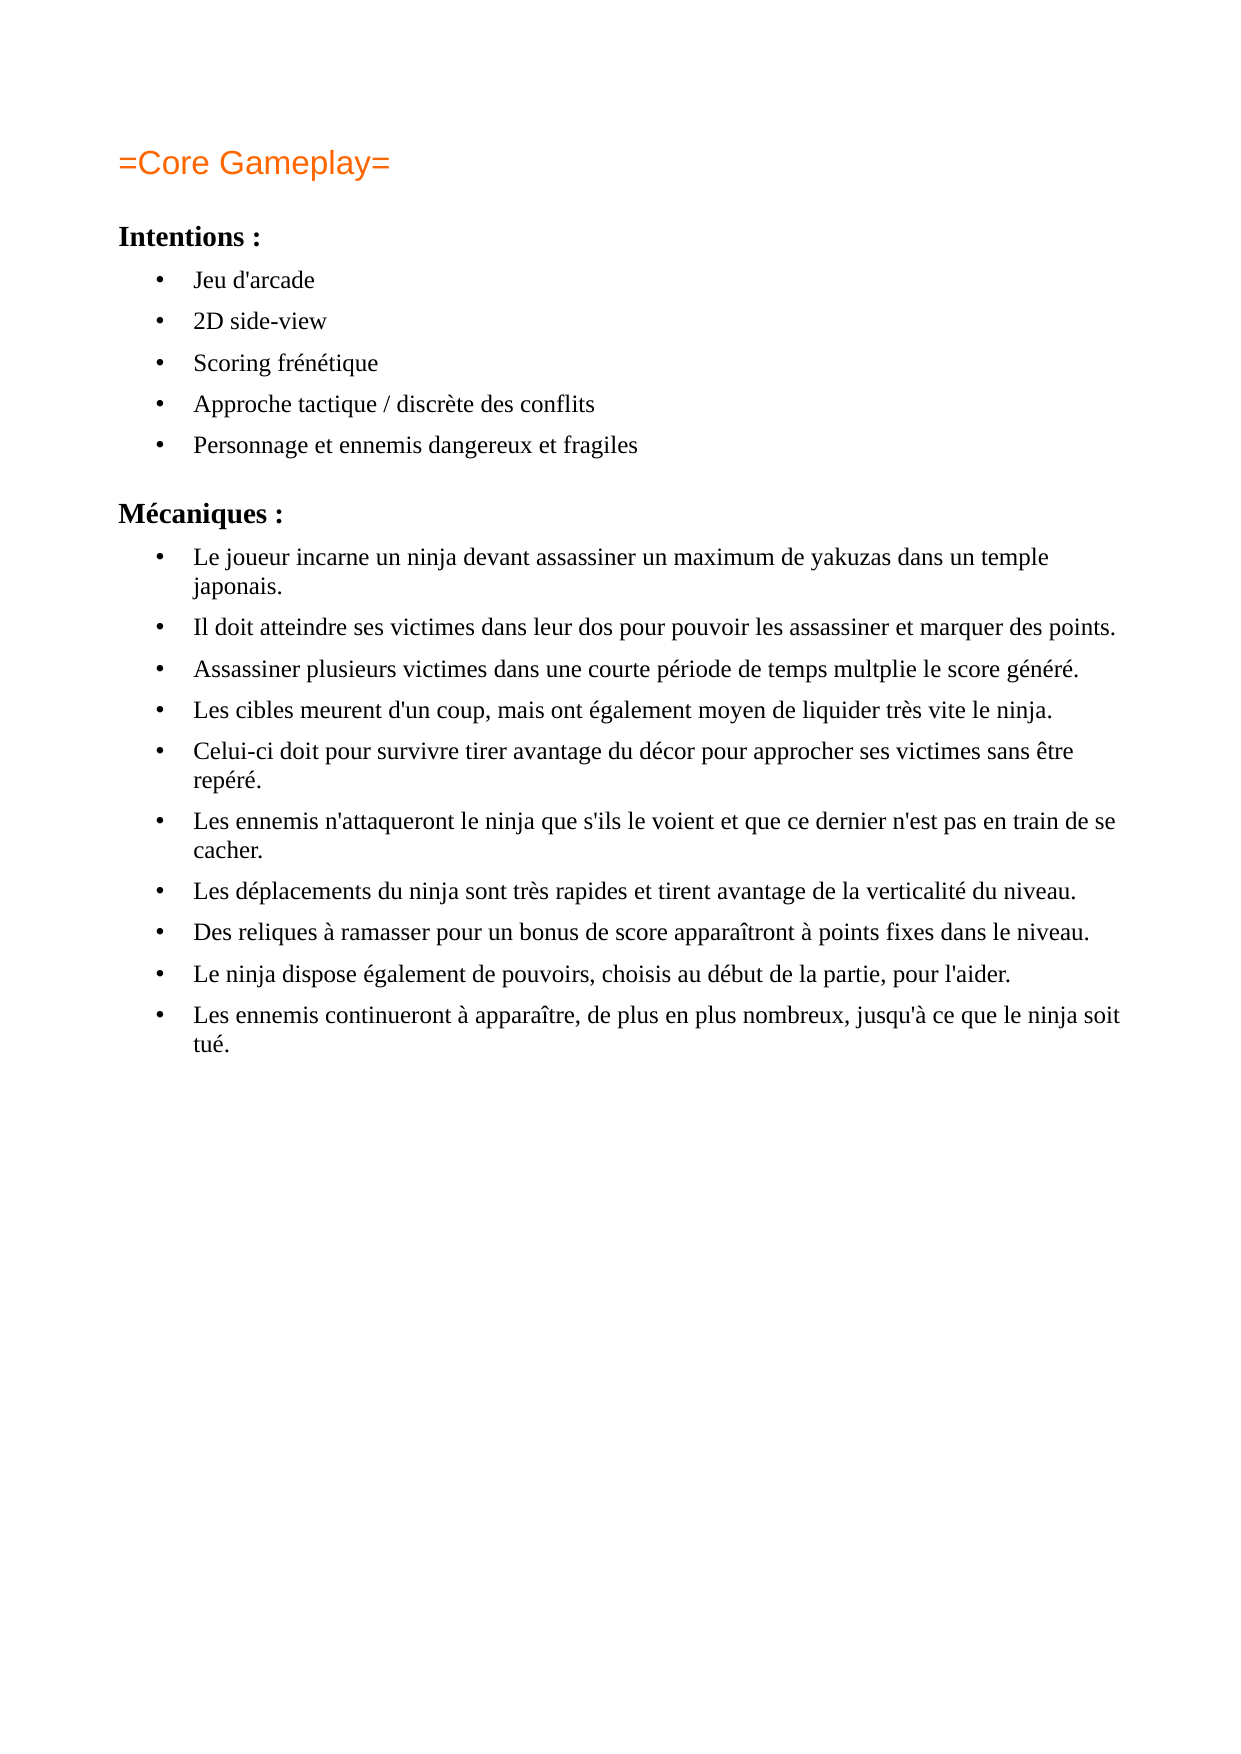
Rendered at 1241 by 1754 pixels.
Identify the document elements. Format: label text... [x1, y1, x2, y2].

list Assassiner plusieurs victimes dans une courte période de temps multplie le score généré. [156, 654, 1122, 682]
list Il doit atteindre ses victimes dans leur dos pour pouvoir les assassiner et marquer des points. [156, 612, 1122, 641]
list Des reliques à ramasser pour un bonus de score apparaîtront à points fixes dans le niveau. [156, 917, 1122, 946]
list Scoring frénétique [156, 348, 1122, 376]
list Les ennemis n'attaqueront le ninja que s'ils le voient et que ce dernier n'est pas en train de se cacher. [156, 806, 1122, 864]
list Les ennemis continueront à apparaître, de plus en plus nombreux, jusqu'à ce que le ninja soit tué. [156, 1000, 1122, 1057]
list Le ninja dispose également de pouvoirs, choisis au début de la partie, pour l'aider. [156, 959, 1122, 987]
list Jeu d'arcade [156, 265, 1122, 294]
list 2D side-view [156, 306, 1122, 335]
subtitle =Core Gameplay= [118, 143, 1122, 182]
list Les déplacements du ninja sont très rapides et tirent avantage de la verticalité du niveau. [156, 876, 1122, 905]
subtitle Intentions : [118, 219, 1122, 253]
list Les cibles meurent d'un coup, mais ont également moyen de liquider très vite le ninja. [156, 695, 1122, 724]
list Le joueur incarne un ninja devant assassiner un maximum de yakuzas dans un temple japonais. [156, 542, 1122, 600]
subtitle Mécaniques : [118, 496, 1122, 530]
list Approche tactique / discrète des conflits [156, 389, 1122, 418]
list Celui-ci doit pour survivre tirer avantage du décor pour approcher ses victimes sans être repéré. [156, 736, 1122, 794]
list Personnage et ennemis dangereux et fragiles [156, 430, 1122, 459]
